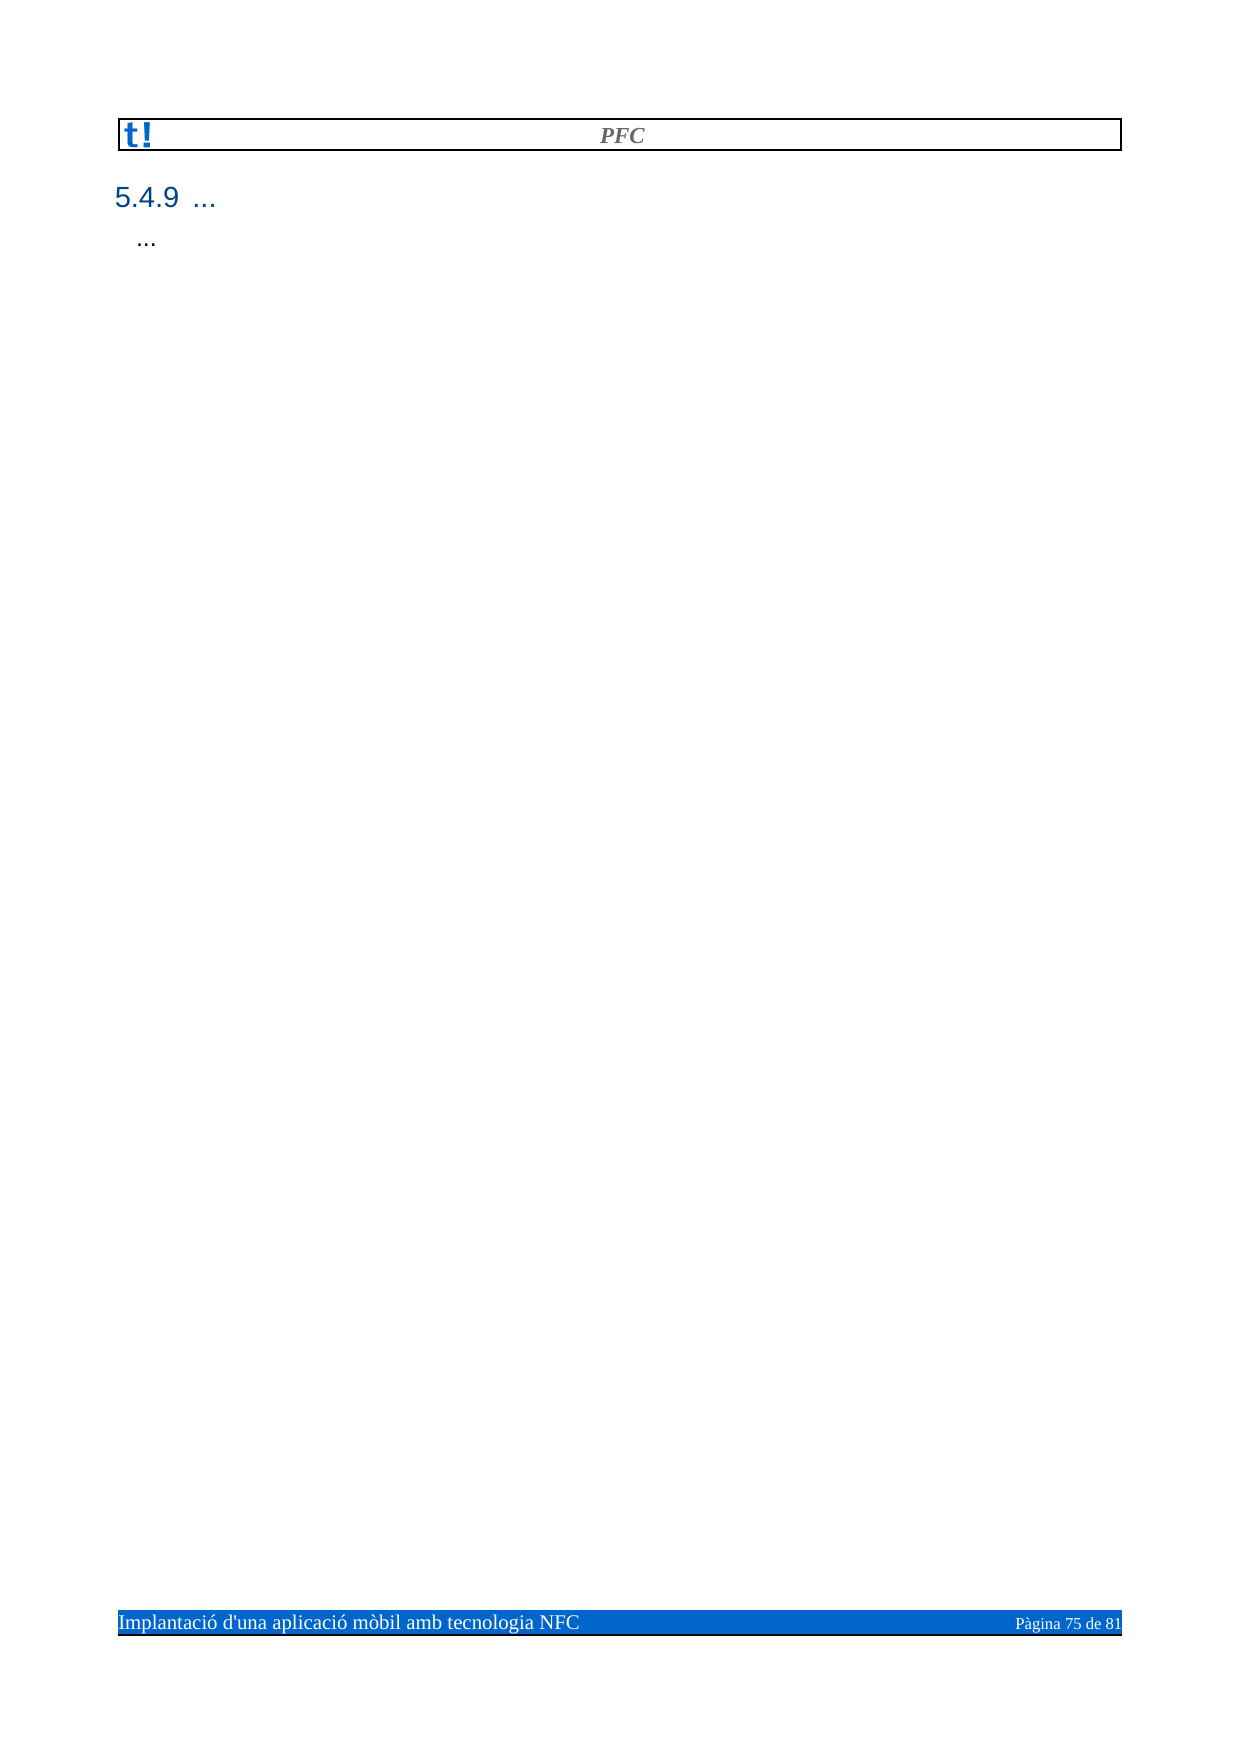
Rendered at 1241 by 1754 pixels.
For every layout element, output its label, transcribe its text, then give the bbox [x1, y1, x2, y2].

subtitle ... [106, 181, 1122, 214]
text ... [118, 223, 1122, 252]
picture [123, 121, 151, 148]
